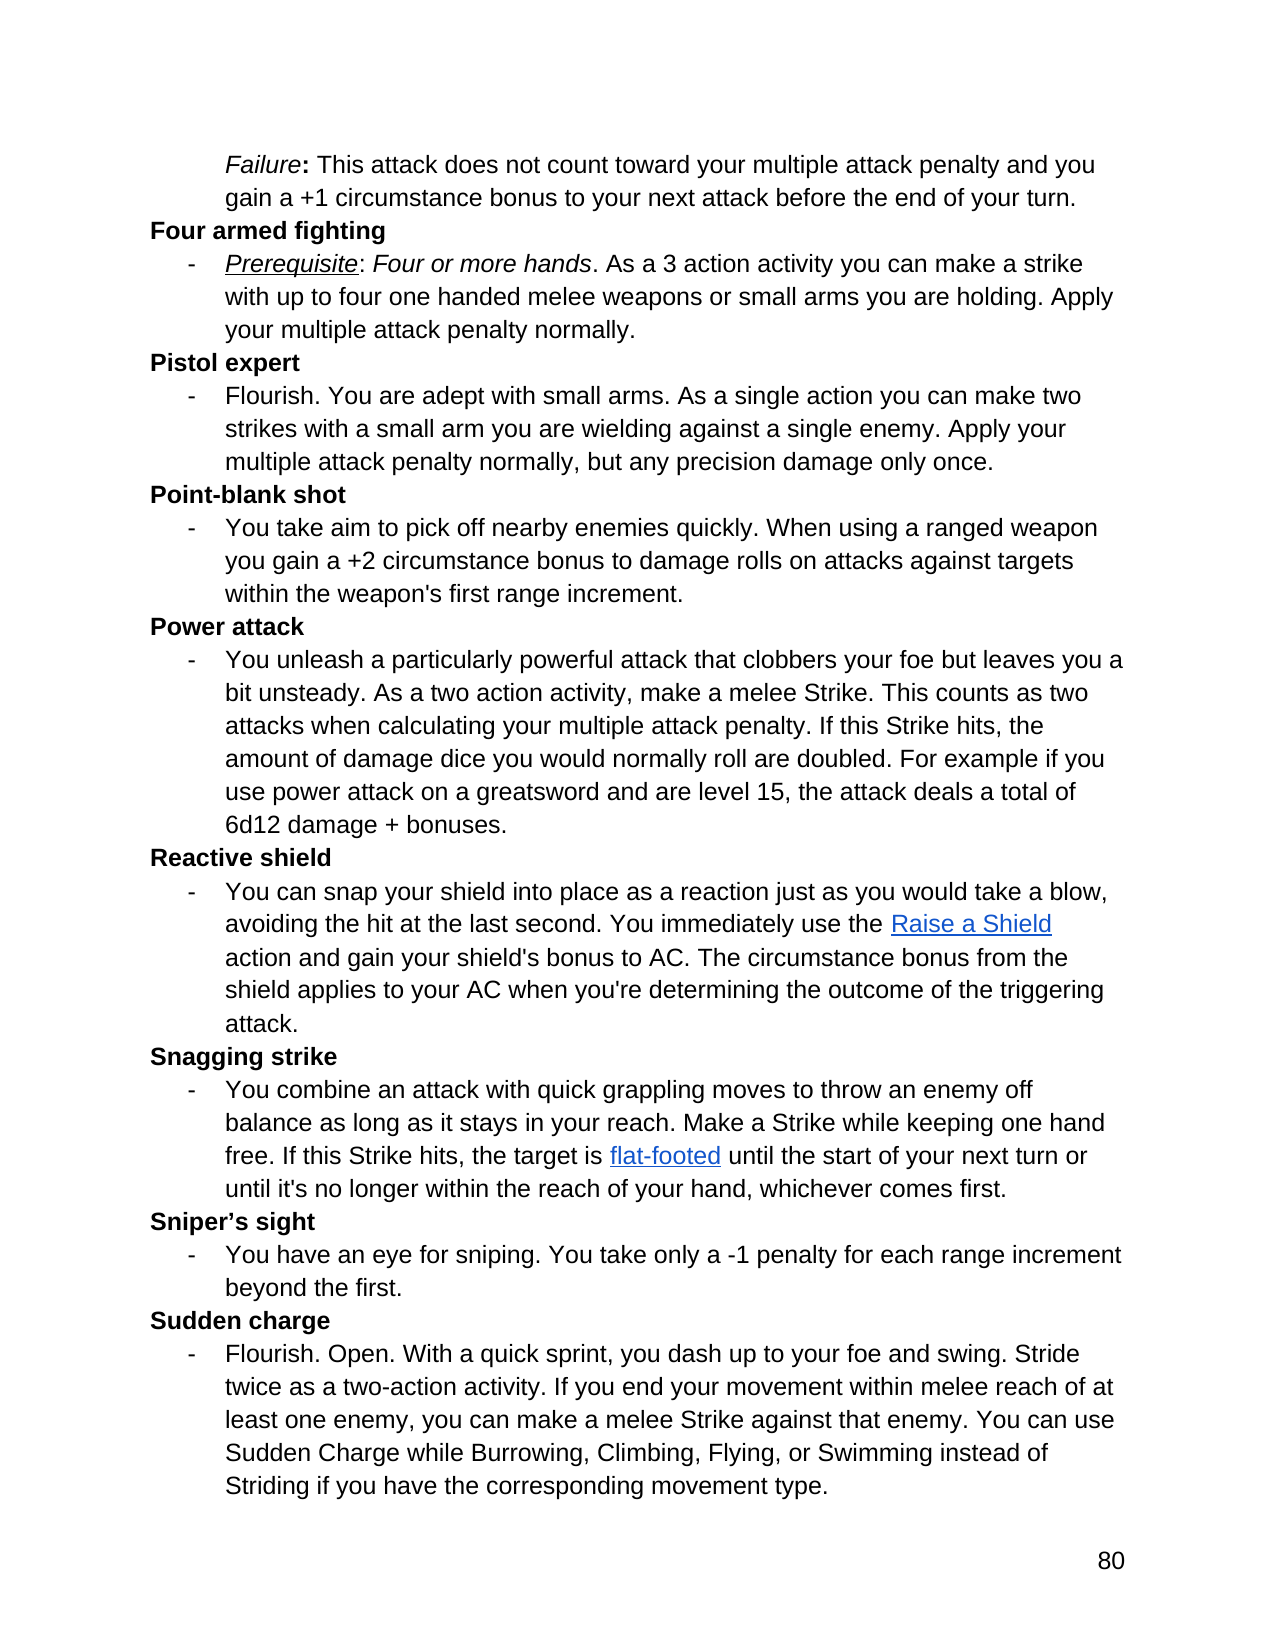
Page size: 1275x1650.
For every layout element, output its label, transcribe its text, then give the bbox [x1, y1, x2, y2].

list You take aim to pick off nearby enemies quickly. When using a ranged weapon you gain a +2 circumstance bonus to damage rolls on attacks against targets within the weapon's first range increment. [187, 513, 1125, 608]
list Flourish. Open. With a quick sprint, you dash up to your foe and swing. Stride twice as a two-action activity. If you end your movement within melee reach of at least one enemy, you can make a melee Strike against that enemy. You can use Sudden Charge while Burrowing, Climbing, Flying, or Swimming instead of Striding if you have the corresponding movement type. [187, 1339, 1125, 1499]
text Sudden charge [150, 1306, 1125, 1334]
text Four armed fighting [150, 216, 1125, 245]
list You have an eye for sniping. You take only a -1 penalty for each range increment beyond the first. [187, 1240, 1125, 1301]
text Pistol expert [150, 348, 1125, 377]
text Reactive shield [150, 843, 1125, 872]
text Sniper’s sight [150, 1207, 1125, 1235]
list You unleash a particularly powerful attack that clobbers your foe but leaves you a bit unsteady. As a two action activity, make a melee Strike. This counts as two attacks when calculating your multiple attack penalty. If this Strike hits, the amount of damage dice you would normally roll are doubled. For example if you use power attack on a greatsword and are level 15, the attack deals a total of 6d12 damage + bonuses. [187, 645, 1125, 839]
text Failure: This attack does not count toward your multiple attack penalty and you gain a +1 circumstance bonus to your next attack before the end of your turn. [225, 150, 1125, 212]
list Prerequisite: Four or more hands. As a 3 action activity you can make a strike with up to four one handed melee weapons or small arms you are holding. Apply your multiple attack penalty normally. [187, 249, 1125, 344]
text Snagging strike [150, 1042, 1125, 1070]
list You can snap your shield into place as a reaction just as you would take a blow, avoiding the hit at the last second. You immediately use the Raise a Shield action and gain your shield's bonus to AC. The circumstance bonus from the shield applies to your AC when you're determining the outcome of the triggering attack. [187, 876, 1125, 1037]
text Power attack [150, 612, 1125, 641]
list You combine an attack with quick grappling moves to throw an enemy off balance as long as it stays in your reach. Make a Strike while keeping one hand free. If this Strike hits, the target is flat-footed until the start of your next turn or until it's no longer within the reach of your hand, whichever comes first. [187, 1074, 1125, 1202]
list Flourish. You are adept with small arms. As a single action you can make two strikes with a small arm you are wielding against a single enemy. Apply your multiple attack penalty normally, but any precision damage only once. [187, 381, 1125, 476]
text Point-blank shot [150, 480, 1125, 509]
